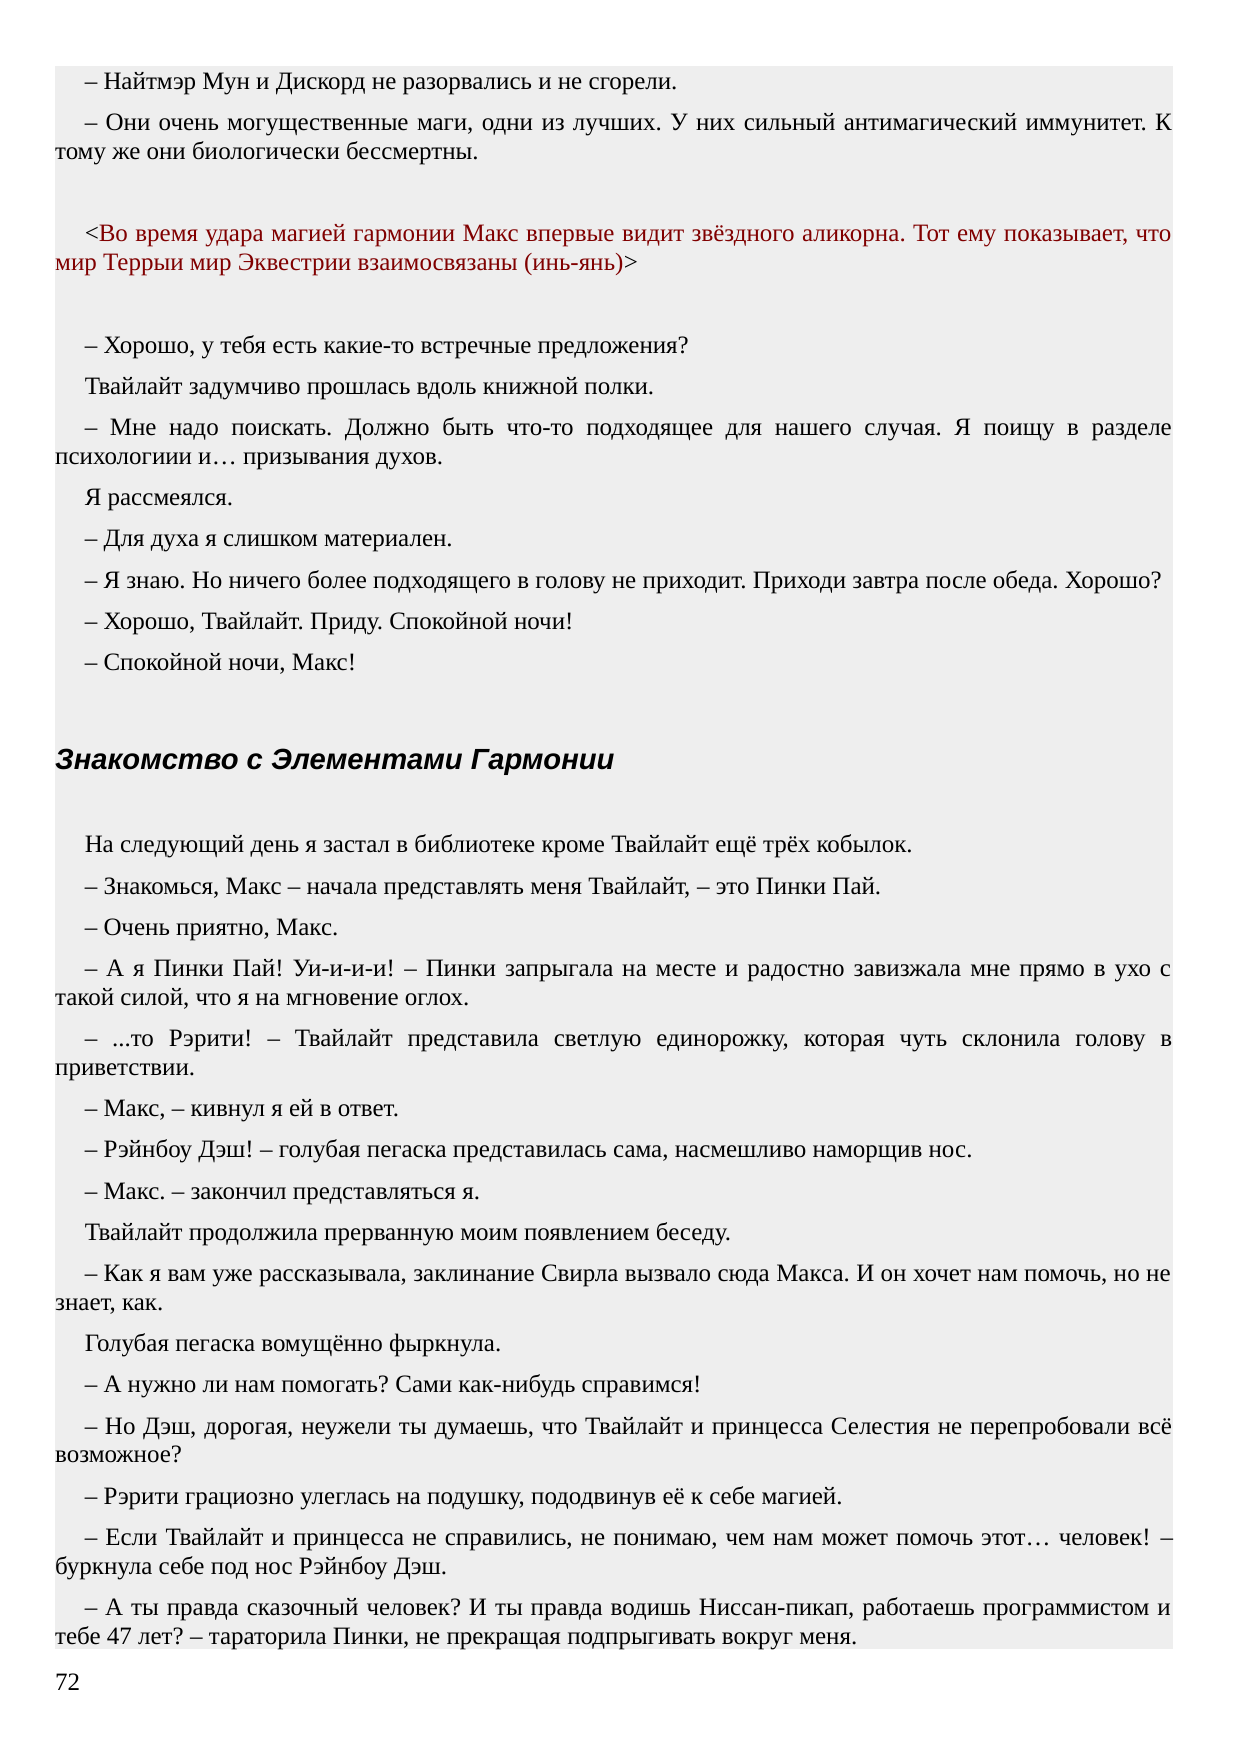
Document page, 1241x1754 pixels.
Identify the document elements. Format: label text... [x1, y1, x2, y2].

text – Рэйнбоу Дэш! – голубая пегаска представилась сама, насмешливо наморщив нос. [55, 1134, 1173, 1163]
text – Если Твайлайт и принцесса не справились, не понимаю, чем нам может помочь этот… человек! – буркнула себе под нос Рэйнбоу Дэш. [55, 1522, 1173, 1579]
text – Найтмэр Мун и Дискорд не разорвались и не сгорели. [55, 66, 1173, 95]
text – А нужно ли нам помогать? Сами как-нибудь справимся! [55, 1369, 1173, 1398]
text – Для духа я слишком материален. [55, 523, 1173, 552]
subtitle Знакомство с Элементами Гармонии [55, 742, 1173, 776]
text Твайлайт задумчиво прошлась вдоль книжной полки. [55, 371, 1173, 400]
text – Макс, – кивнул я ей в ответ. [55, 1093, 1173, 1122]
text – Хорошо, Твайлайт. Приду. Спокойной ночи! [55, 606, 1173, 635]
text – Макс. – закончил представляться я. [55, 1176, 1173, 1204]
text – Очень приятно, Макс. [55, 912, 1173, 941]
text – Как я вам уже рассказывала, заклинание Свирла вызвало сюда Макса. И он хочет нам помочь, но не знает, как. [55, 1258, 1173, 1316]
text Твайлайт продолжила прерванную моим появлением беседу. [55, 1217, 1173, 1246]
text – Я знаю. Но ничего более подходящего в голову не приходит. Приходи завтра после обеда. Хорошо? [55, 565, 1173, 593]
text – Мне надо поискать. Должно быть что-то подходящее для нашего случая. Я поищу в разделе психологиии и… призывания духов. [55, 412, 1173, 470]
text – ...то Рэрити! – Твайлайт представила светлую единорожку, которая чуть склонила голову в приветствии. [55, 1023, 1173, 1081]
text <Во время удара магией гармонии Макс впервые видит звёздного аликорна. Тот ему показывает, что мир Террыи мир Эквестрии взаимосвязаны (инь-янь)> [55, 218, 1173, 276]
text – Но Дэш, дорогая, неужели ты думаешь, что Твайлайт и принцесса Селестия не перепробовали всё возможное? [55, 1411, 1173, 1468]
text – Хорошо, у тебя есть какие-то встречные предложения? [55, 330, 1173, 358]
text Я рассмеялся. [55, 482, 1173, 511]
text Голубая пегаска вомущённо фыркнула. [55, 1328, 1173, 1357]
text – А я Пинки Пай! Уи-и-и-и! – Пинки запрыгала на месте и радостно завизжала мне прямо в ухо с такой силой, что я на мгновение оглох. [55, 953, 1173, 1011]
text На следующий день я застал в библиотеке кроме Твайлайт ещё трёх кобылок. [55, 829, 1173, 858]
text – А ты правда сказочный человек? И ты правда водишь Ниссан-пикап, работаешь программистом и тебе 47 лет? – тараторила Пинки, не прекращая подпрыгивать вокруг меня. [55, 1592, 1173, 1649]
text – Рэрити грациозно улеглась на подушку, пододвинув её к себе магией. [55, 1481, 1173, 1509]
text – Спокойной ночи, Макс! [55, 647, 1173, 676]
text – Знакомься, Макс – начала представлять меня Твайлайт, – это Пинки Пай. [55, 871, 1173, 899]
text – Они очень могущественные маги, одни из лучших. У них сильный антимагический иммунитет. К тому же они биологически бессмертны. [55, 107, 1173, 165]
